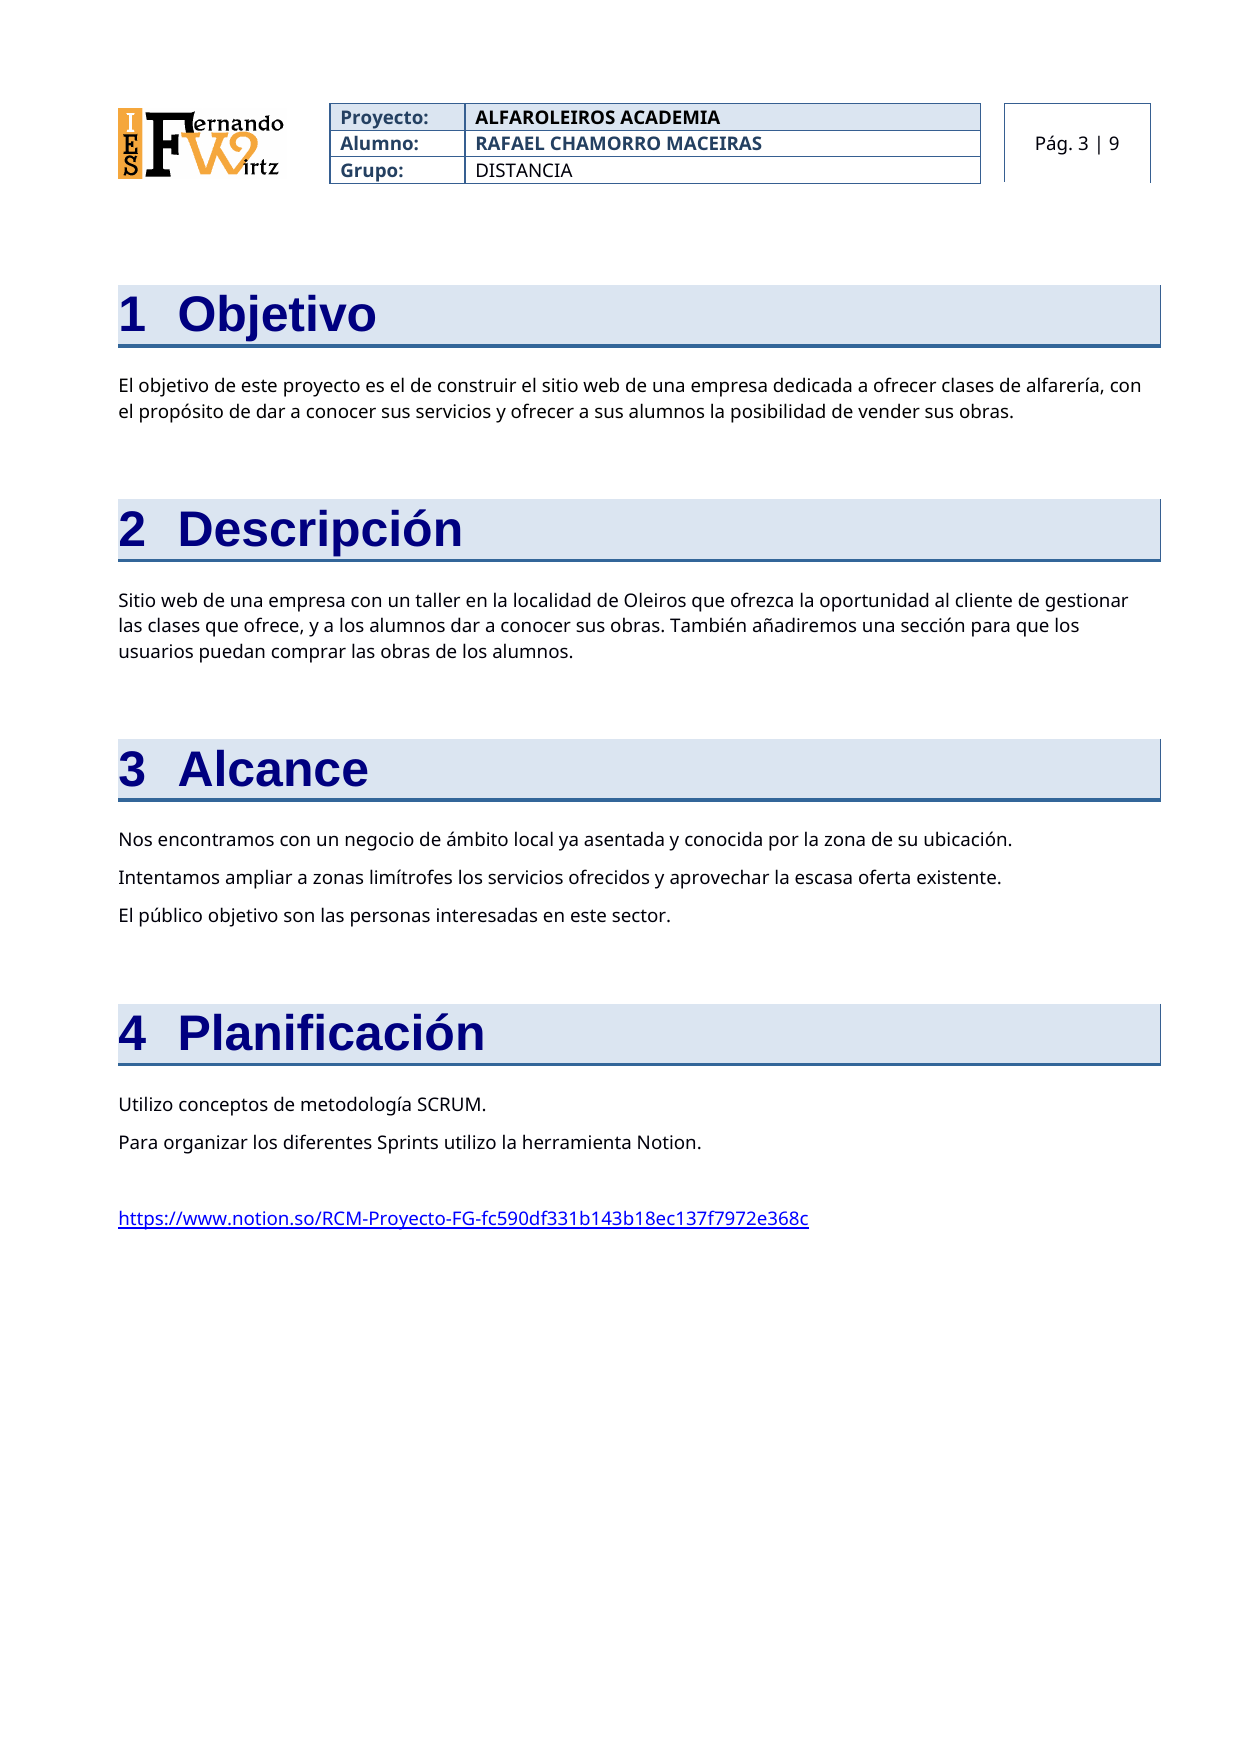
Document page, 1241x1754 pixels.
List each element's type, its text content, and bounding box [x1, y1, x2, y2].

text Nos encontramos con un negocio de ámbito local ya asentada y conocida por la zona de su ubicación. [118, 827, 1152, 852]
text Sitio web de una empresa con un taller en la localidad de Oleiros que ofrezca la oportunidad al cliente de gestionar las clases que ofrece, y a los alumnos dar a conocer sus obras. También añadiremos una sección para que los usuarios puedan comprar las obras de los alumnos. [118, 587, 1152, 663]
subtitle Objetivo [118, 285, 1160, 344]
text https://www.notion.so/RCM-Proyecto-FG-fc590df331b143b18ec137f7972e368c [118, 1206, 1152, 1231]
subtitle Descripción [118, 499, 1160, 559]
text Intentamos ampliar a zonas limítrofes los servicios ofrecidos y aprovechar la escasa oferta existente. [118, 865, 1152, 890]
text El objetivo de este proyecto es el de construir el sitio web de una empresa dedicada a ofrecer clases de alfarería, con el propósito de dar a conocer sus servicios y ofrecer a sus alumnos la posibilidad de vender sus obras. [118, 373, 1152, 424]
subtitle Alcance [118, 739, 1160, 798]
text Para organizar los diferentes Sprints utilizo la herramienta Notion. [118, 1129, 1152, 1155]
text El público objetivo son las personas interesadas en este sector. [118, 903, 1152, 928]
subtitle Planificación [118, 1004, 1160, 1063]
text Utilizo conceptos de metodología SCRUM. [118, 1091, 1152, 1117]
picture [118, 108, 287, 179]
